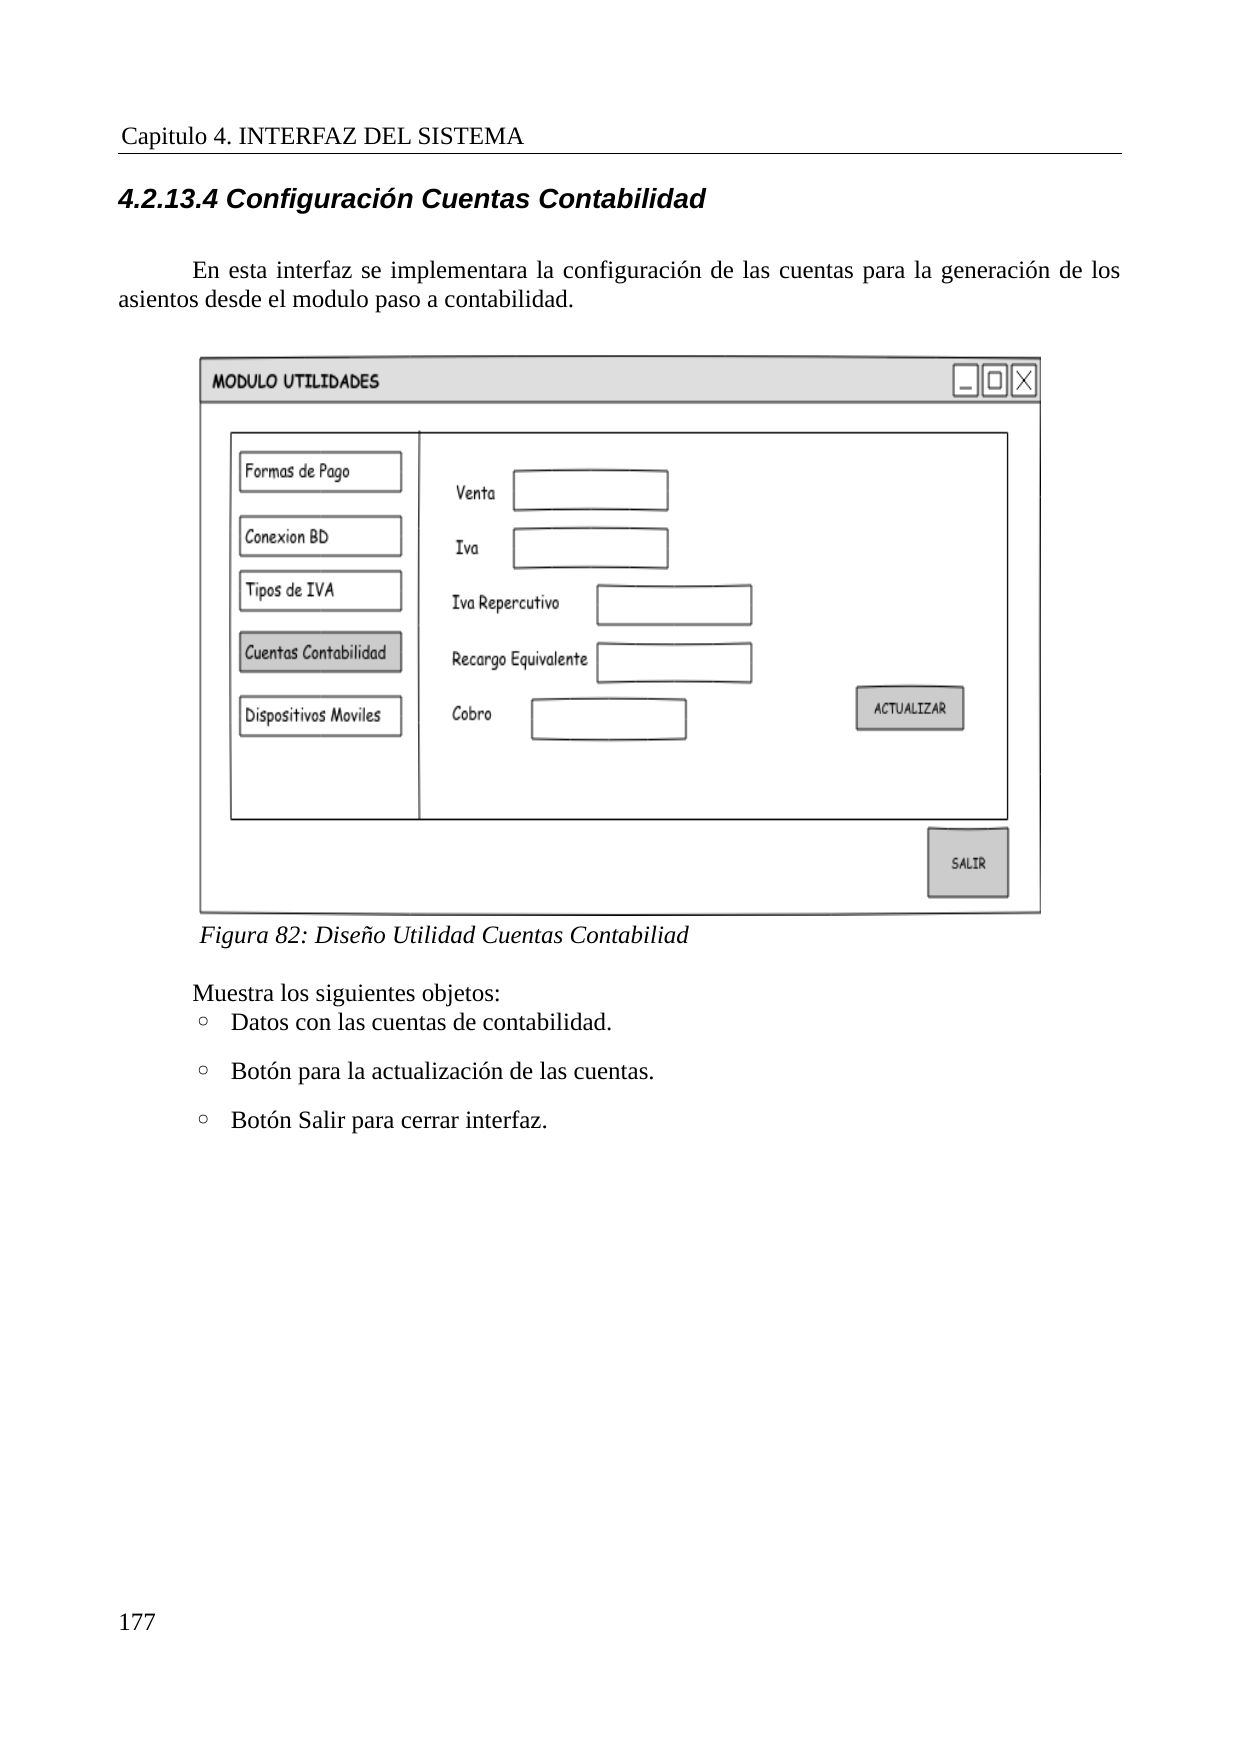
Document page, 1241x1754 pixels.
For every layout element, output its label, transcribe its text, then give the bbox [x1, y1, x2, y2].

subtitle 4.2.13.4 Configuración Cuentas Contabilidad [118, 182, 1122, 214]
text Figura 82: Diseño Utilidad Cuentas Contabiliad [199, 916, 1041, 949]
text Muestra los siguientes objetos: [118, 978, 1122, 1007]
list Botón para la actualización de las cuentas. [193, 1056, 1122, 1085]
list Datos con las cuentas de contabilidad. [193, 1007, 1122, 1036]
text En esta interfaz se implementara la configuración de las cuentas para la generación de los asientos desde el modulo paso a contabilidad. [118, 255, 1122, 313]
list Botón Salir para cerrar interfaz. [193, 1105, 1122, 1134]
picture [199, 354, 1041, 916]
